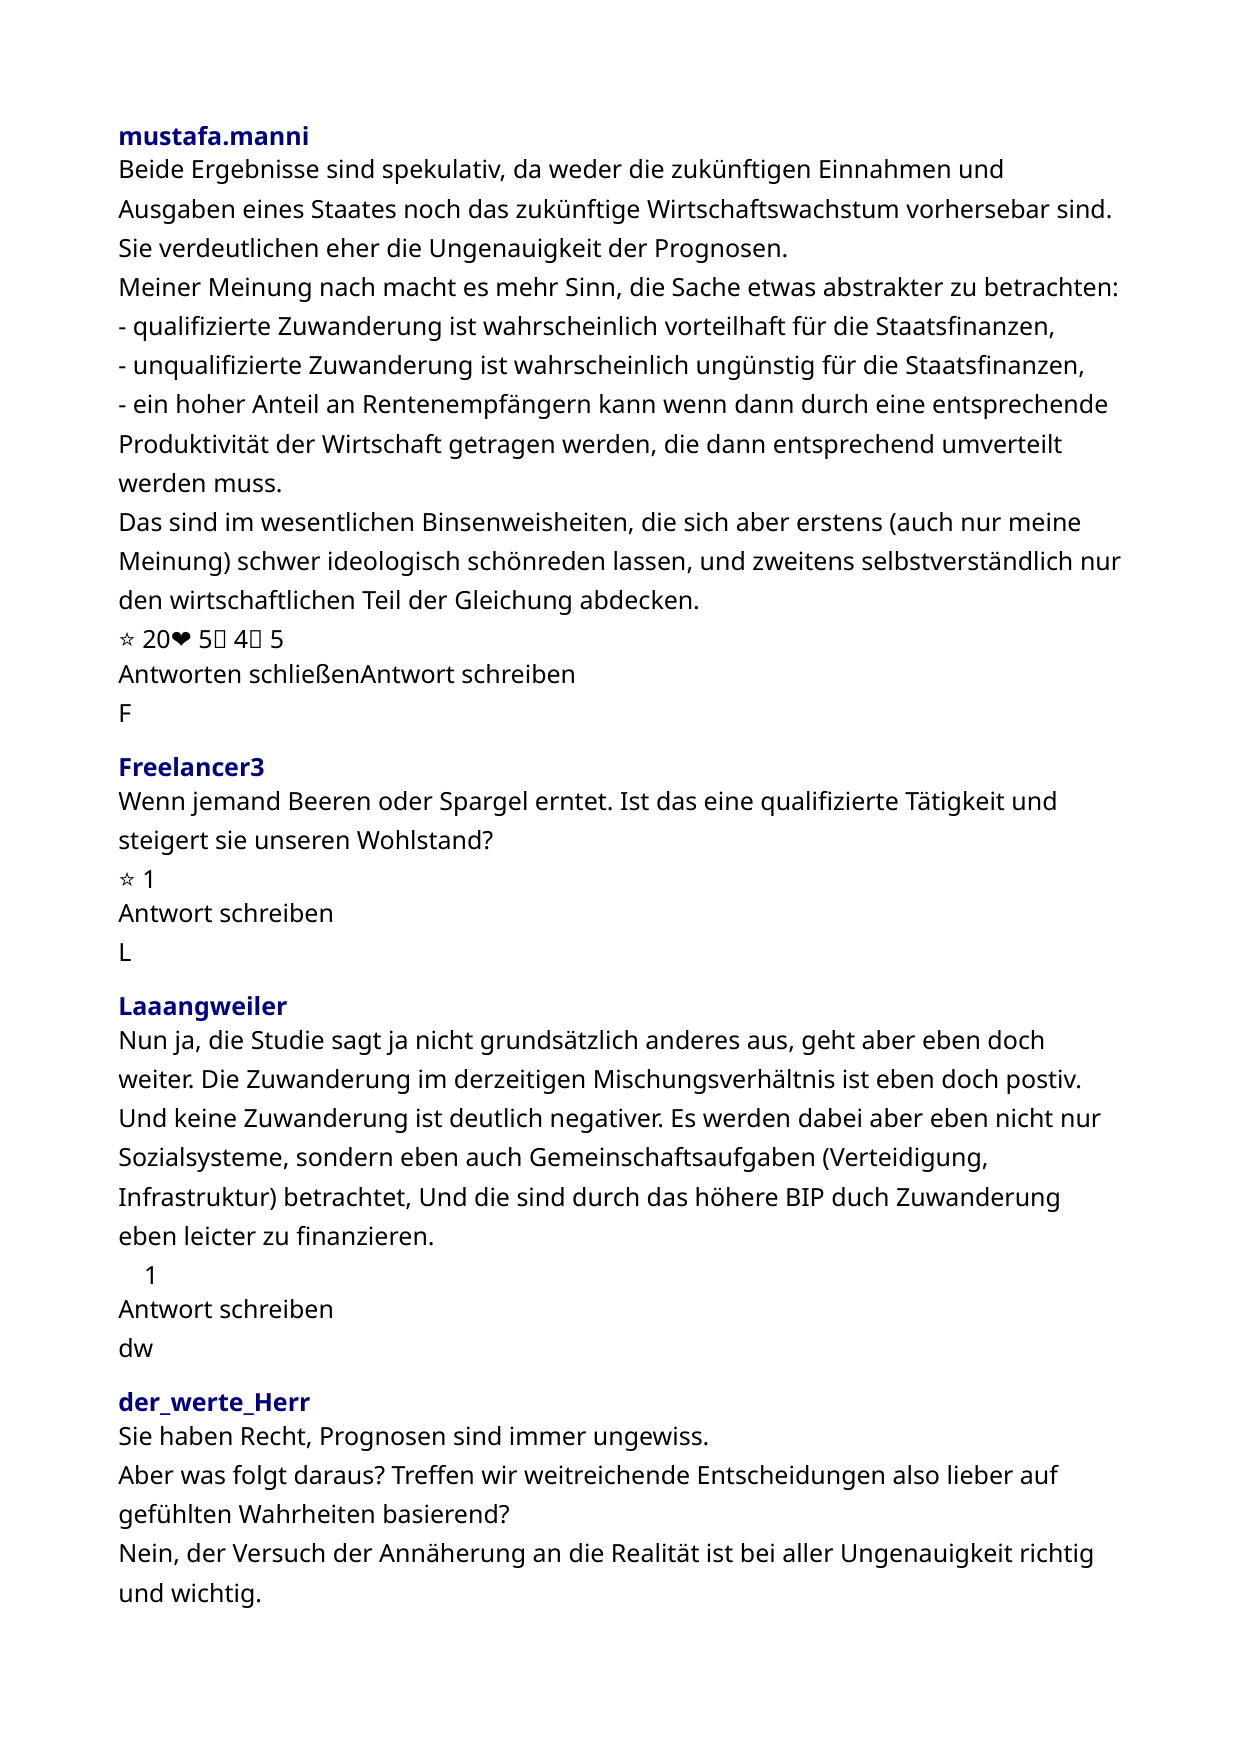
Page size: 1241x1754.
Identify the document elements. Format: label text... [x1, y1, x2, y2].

text Nein, der Versuch der Annäherung an die Realität ist bei aller Ungenauigkeit richtig und wichtig. [118, 1536, 1122, 1609]
text Nun ja, die Studie sagt ja nicht grundsätzlich anderes aus, geht aber eben doch weiter. Die Zuwanderung im derzeitigen Mischungsverhältnis ist eben doch postiv. Und keine Zuwanderung ist deutlich negativer. Es werden dabei aber eben nicht nur Sozialsysteme, sondern eben auch Gemeinschaftsaufgaben (Verteidigung, Infrastruktur) betrachtet, Und die sind durch das höhere BIP duch Zuwanderung eben leicter zu finanzieren. [118, 1023, 1122, 1252]
text - ein hoher Anteil an Rentenempfängern kann wenn dann durch eine entsprechende Produktivität der Wirtschaft getragen werden, die dann entsprechend umverteilt werden muss. [118, 387, 1122, 499]
subtitle Laaangweiler [118, 988, 1122, 1023]
text ⭐️ 20❤️ 5🙁 4🤨 5 [118, 622, 1122, 656]
text ⭐️ 1 [118, 862, 1122, 896]
text Das sind im wesentlichen Binsenweisheiten, die sich aber erstens (auch nur meine Meinung) schwer ideologisch schönreden lassen, und zweitens selbstverständlich nur den wirtschaftlichen Teil der Gleichung abdecken. [118, 505, 1122, 617]
text - unqualifizierte Zuwanderung ist wahrscheinlich ungünstig für die Staatsfinanzen, [118, 348, 1122, 382]
text dw [118, 1331, 1122, 1365]
subtitle der_werte_Herr [118, 1384, 1122, 1419]
text Beide Ergebnisse sind spekulativ, da weder die zukünftigen Einnahmen und Ausgaben eines Staates noch das zukünftige Wirtschaftswachstum vorhersebar sind. Sie verdeutlichen eher die Ungenauigkeit der Prognosen. [118, 152, 1122, 264]
text Aber was folgt daraus? Treffen wir weitreichende Entscheidungen also lieber auf gefühlten Wahrheiten basierend? [118, 1458, 1122, 1531]
text Sie haben Recht, Prognosen sind immer ungewiss. [118, 1419, 1122, 1453]
text - qualifizierte Zuwanderung ist wahrscheinlich vorteilhaft für die Staatsfinanzen, [118, 309, 1122, 343]
text F [118, 695, 1122, 729]
text Meiner Meinung nach macht es mehr Sinn, die Sache etwas abstrakter zu betrachten: [118, 270, 1122, 304]
text Wenn jemand Beeren oder Spargel erntet. Ist das eine qualifizierte Tätigkeit und steigert sie unseren Wohlstand? [118, 783, 1122, 856]
text Antwort schreiben [118, 896, 1122, 930]
subtitle mustafa.manni [118, 118, 1122, 152]
text Antworten schließenAntwort schreiben [118, 656, 1122, 690]
text Antwort schreiben [118, 1292, 1122, 1326]
text 🙁 1 [118, 1258, 1122, 1292]
text L [118, 935, 1122, 969]
subtitle Freelancer3 [118, 749, 1122, 783]
